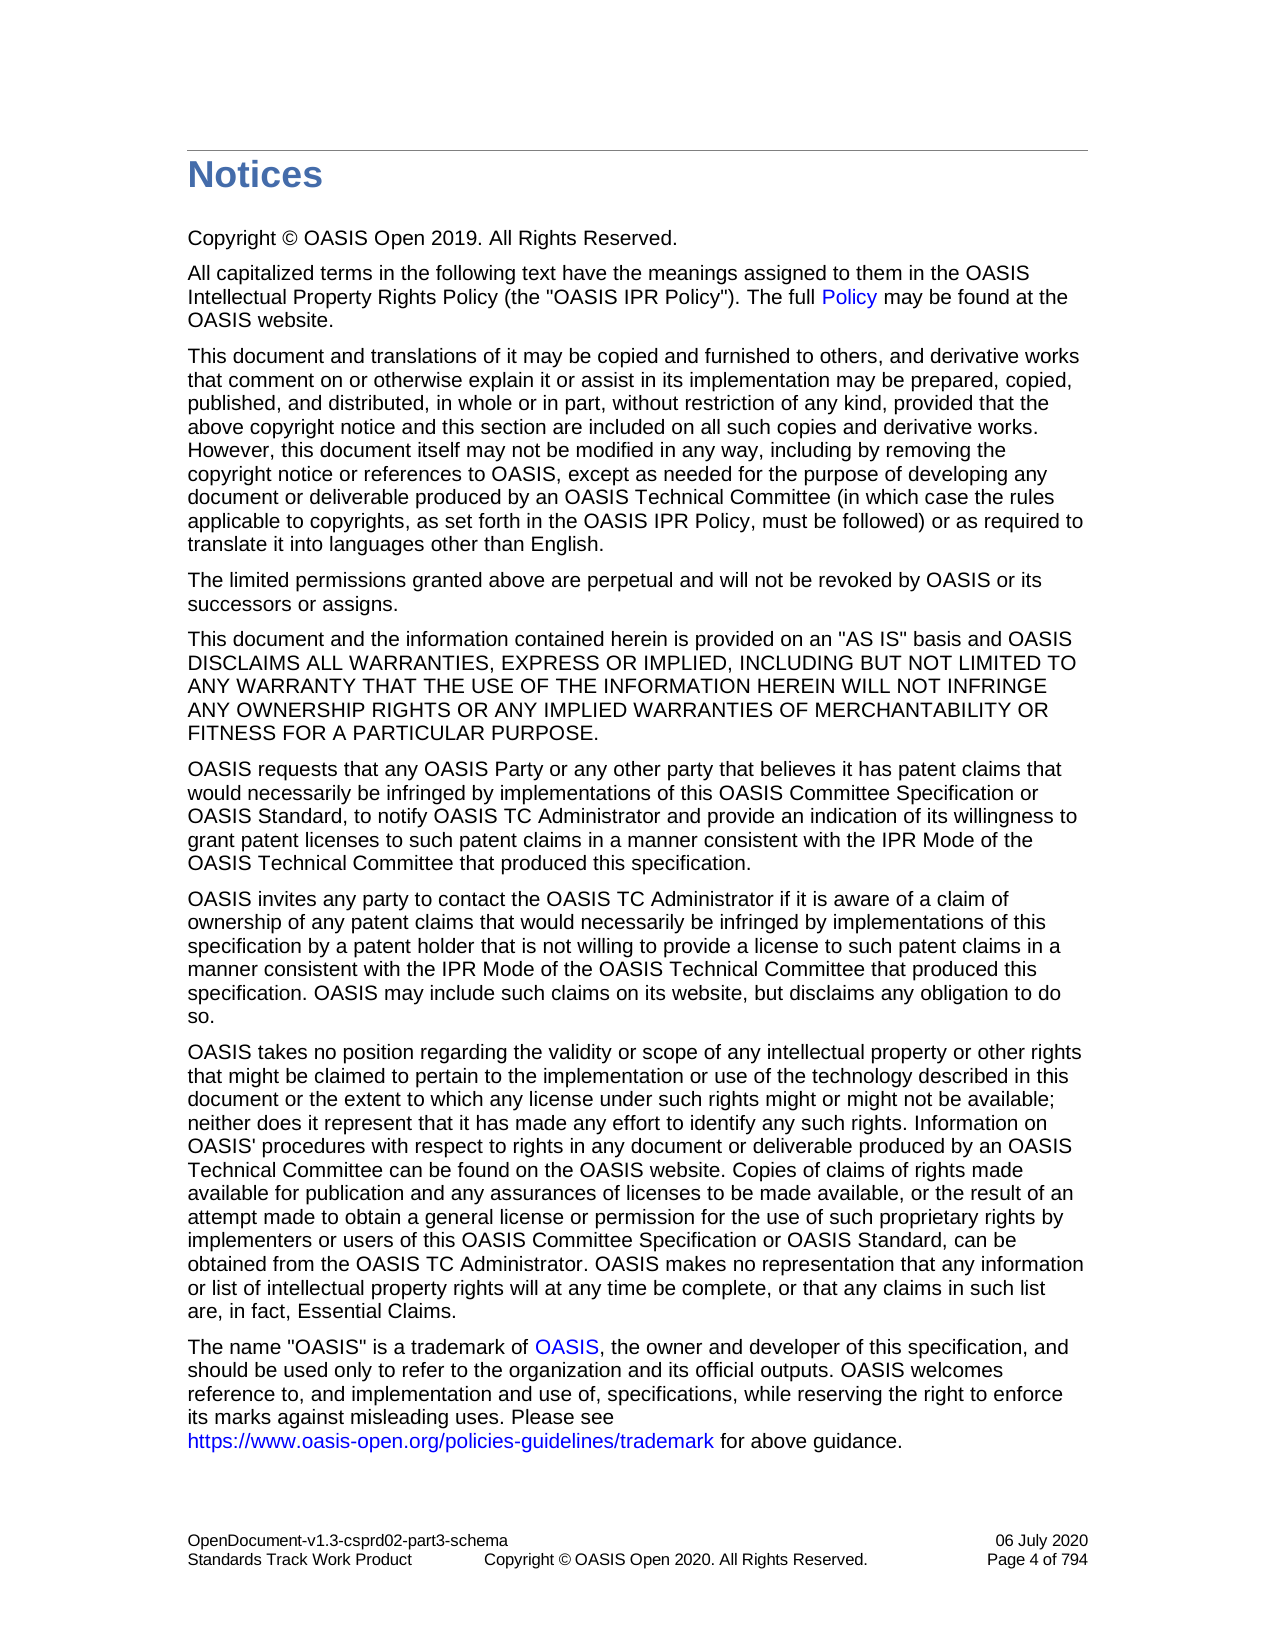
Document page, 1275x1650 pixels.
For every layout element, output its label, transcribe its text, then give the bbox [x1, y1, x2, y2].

text All capitalized terms in the following text have the meanings assigned to them in the OASIS Intellectual Property Rights Policy (the "OASIS IPR Policy"). The full Policy may be found at the OASIS website. [187, 262, 1088, 332]
text The name "OASIS" is a trademark of OASIS, the owner and developer of this specification, and should be used only to refer to the organization and its official outputs. OASIS welcomes reference to, and implementation and use of, specifications, while reserving the right to enforce its marks against misleading uses. Please see https://www.oasis-open.org/policies-guidelines/trademark for above guidance. [187, 1335, 1088, 1453]
text This document and translations of it may be copied and furnished to others, and derivative works that comment on or otherwise explain it or assist in its implementation may be prepared, copied, published, and distributed, in whole or in part, without restriction of any kind, provided that the above copyright notice and this section are included on all such copies and derivative works. However, this document itself may not be modified in any way, including by removing the copyright notice or references to OASIS, except as needed for the purpose of developing any document or deliverable produced by an OASIS Technical Committee (in which case the rules applicable to copyrights, as set forth in the OASIS IPR Policy, must be followed) or as required to translate it into languages other than English. [187, 344, 1088, 556]
text OASIS invites any party to contact the OASIS TC Administrator if it is aware of a claim of ownership of any patent claims that would necessarily be infringed by implementations of this specification by a patent holder that is not willing to provide a license to such patent claims in a manner consistent with the IPR Mode of the OASIS Technical Committee that produced this specification. OASIS may include such claims on its website, but disclaims any obligation to do so. [187, 887, 1088, 1028]
text The limited permissions granted above are perpetual and will not be revoked by OASIS or its successors or assigns. [187, 568, 1088, 616]
text This document and the information contained herein is provided on an "AS IS" basis and OASIS DISCLAIMS ALL WARRANTIES, EXPRESS OR IMPLIED, INCLUDING BUT NOT LIMITED TO ANY WARRANTY THAT THE USE OF THE INFORMATION HEREIN WILL NOT INFRINGE ANY OWNERSHIP RIGHTS OR ANY IMPLIED WARRANTIES OF MERCHANTABILITY OR FITNESS FOR A PARTICULAR PURPOSE. [187, 628, 1088, 745]
text OASIS requests that any OASIS Party or any other party that believes it has patent claims that would necessarily be infringed by implementations of this OASIS Committee Specification or OASIS Standard, to notify OASIS TC Administrator and provide an indication of its willingness to grant patent licenses to such patent claims in a manner consistent with the IPR Mode of the OASIS Technical Committee that produced this specification. [187, 757, 1088, 875]
text OASIS takes no position regarding the validity or scope of any intellectual property or other rights that might be claimed to pertain to the implementation or use of the technology described in this document or the extent to which any license under such rights might or might not be available; neither does it represent that it has made any effort to identify any such rights. Information on OASIS' procedures with respect to rights in any document or deliverable produced by an OASIS Technical Committee can be found on the OASIS website. Copies of claims of rights made available for publication and any assurances of licenses to be made available, or the result of an attempt made to obtain a general license or permission for the use of such proprietary rights by implementers or users of this OASIS Committee Specification or OASIS Standard, can be obtained from the OASIS TC Administrator. OASIS makes no representation that any information or list of intellectual property rights will at any time be complete, or that any claims in such list are, in fact, Essential Claims. [187, 1041, 1088, 1323]
subtitle Notices [187, 151, 1088, 195]
text Copyright © OASIS Open 2019. All Rights Reserved. [187, 226, 1088, 250]
